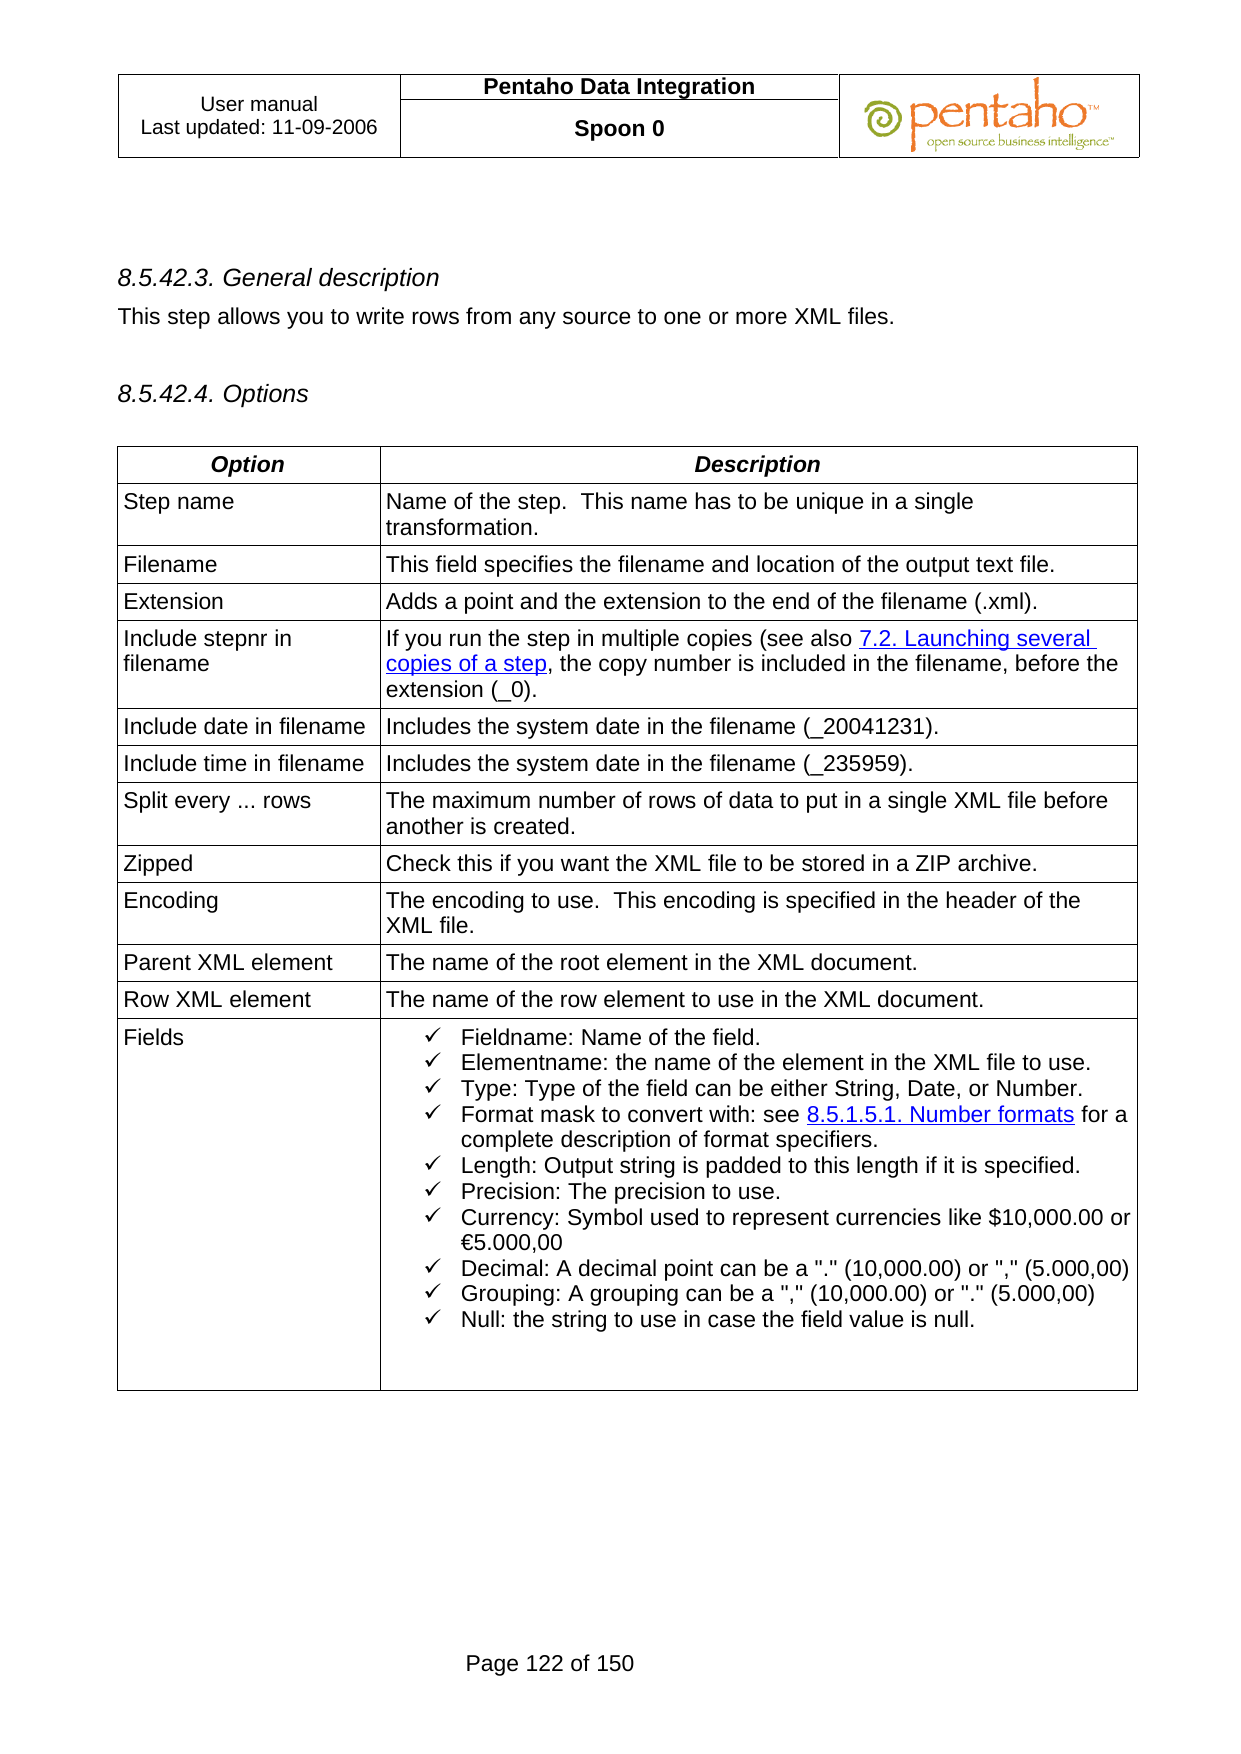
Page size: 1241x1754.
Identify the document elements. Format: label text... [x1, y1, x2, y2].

table_header Description [381, 447, 1137, 483]
table_cell Filename [118, 546, 380, 583]
table_cell Includes the system date in the filename (_235959). [381, 746, 1137, 782]
table_cell The name of the row element to use in the XML document. [381, 982, 1137, 1018]
table_cell Split every ... rows [118, 783, 380, 845]
table_cell Step name [118, 484, 380, 545]
subtitle Options [117, 380, 1137, 408]
table_cell This field specifies the filename and location of the output text file. [381, 546, 1137, 583]
table_cell Zipped [118, 846, 380, 882]
table_cell Include stepnr in filename [118, 621, 380, 708]
table_cell Encoding [118, 883, 380, 944]
table_cell Fields [118, 1019, 380, 1390]
text This step allows you to write rows from any source to one or more XML files. [117, 304, 1137, 329]
table_cell Fieldname: Name of the field. Elementname: the name of the element in the XML file to use. Type: Type of the field can be either String, Date, or Number. Format mask to convert with: see 8.5.1.5.1. Number formats for a complete description of format specifiers. Length: Output string is padded to this length if it is specified. Precision: The precision to use. Currency: Symbol used to represent currencies like $10,000.00 or €5.000,00 Decimal: A decimal point can be a "." (10,000.00) or "," (5.000,00) Grouping: A grouping can be a "," (10,000.00) or "." (5.000,00) Null: the string to use in case the field value is null. [381, 1019, 1137, 1390]
table_cell Include date in filename [118, 709, 380, 745]
table_cell Extension [118, 584, 380, 620]
table_cell The encoding to use. This encoding is specified in the header of the XML file. [381, 883, 1137, 944]
table_cell Check this if you want the XML file to be stored in a ZIP archive. [381, 846, 1137, 882]
table_cell The maximum number of rows of data to put in a single XML file before another is created. [381, 783, 1137, 845]
table_cell Parent XML element [118, 945, 380, 981]
subtitle General description [117, 263, 1137, 291]
table_cell The name of the root element in the XML document. [381, 945, 1137, 981]
table_cell Adds a point and the extension to the end of the filename (.xml). [381, 584, 1137, 620]
table_cell Name of the step. This name has to be unique in a single transformation. [381, 484, 1137, 545]
table_cell Row XML element [118, 982, 380, 1018]
table_cell Include time in filename [118, 746, 380, 782]
table_cell Includes the system date in the filename (_20041231). [381, 709, 1137, 745]
table_header Option [118, 447, 380, 483]
table_cell If you run the step in multiple copies (see also 7.2. Launching several copies of a step, the copy number is included in the filename, before the extension (_0). [381, 621, 1137, 708]
